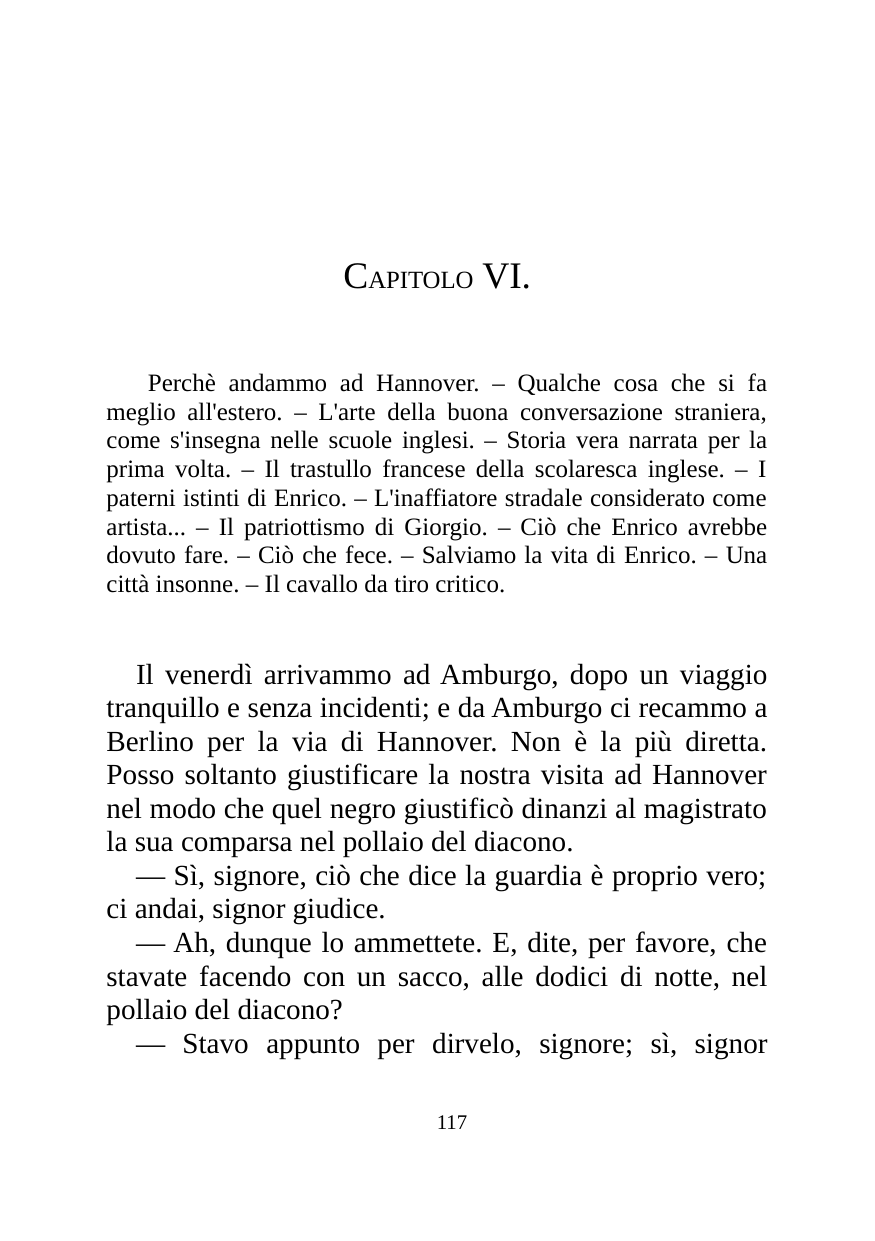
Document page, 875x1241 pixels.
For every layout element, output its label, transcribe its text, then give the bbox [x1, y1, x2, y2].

text — Stavo appunto per dirvelo, signore; sì, signor [106, 1026, 768, 1059]
text — Sì, signore, ciò che dice la guardia è proprio vero; ci andai, signor giudice. [106, 858, 768, 925]
text — Ah, dunque lo ammettete. E, dite, per favore, che stavate facendo con un sacco, alle dodici di notte, nel pollaio del diacono? [106, 925, 768, 1026]
text Perchè andammo ad Hannover. – Qualche cosa che si fa meglio all'estero. – L'arte della buona conversazione straniera, come s'insegna nelle scuole inglesi. – Storia vera narrata per la prima volta. – Il trastullo francese della scolaresca inglese. – I paterni istinti di Enrico. – L'inaffiatore stradale considerato come artista... – Il patriottismo di Giorgio. – Ciò che Enrico avrebbe dovuto fare. – Ciò che fece. – Salviamo la vita di Enrico. – Una città insonne. – Il cavallo da tiro critico. [106, 368, 768, 598]
subtitle Capitolo VI. [106, 254, 768, 297]
text Il venerdì arrivammo ad Amburgo, dopo un viaggio tranquillo e senza incidenti; e da Amburgo ci recammo a Berlino per la via di Hannover. Non è la più diretta. Posso soltanto giustificare la nostra visita ad Hannover nel modo che quel negro giustificò dinanzi al magistrato la sua comparsa nel pollaio del diacono. [106, 657, 768, 858]
